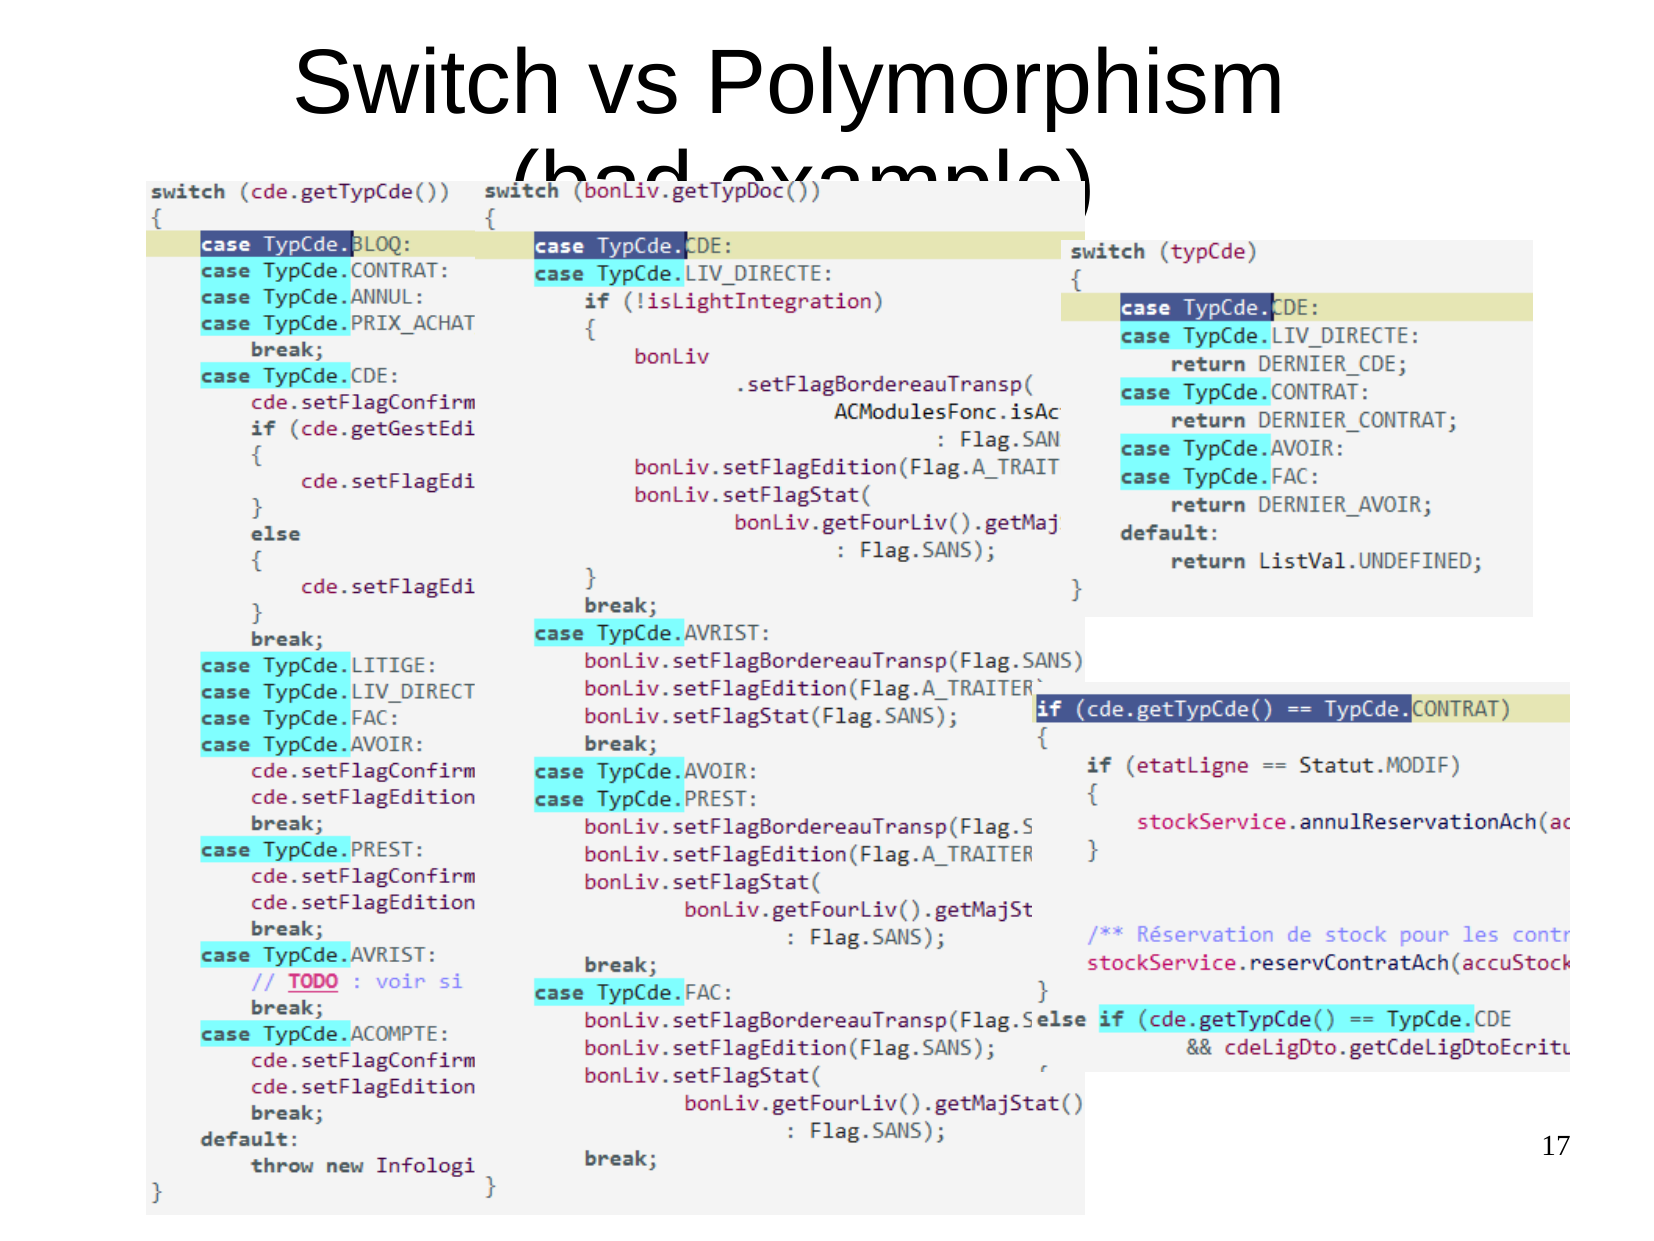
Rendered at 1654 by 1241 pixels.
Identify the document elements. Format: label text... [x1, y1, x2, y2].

text_box Switch vs Polymorphism (bad example) [59, 22, 1548, 243]
picture [146, 181, 1570, 1215]
